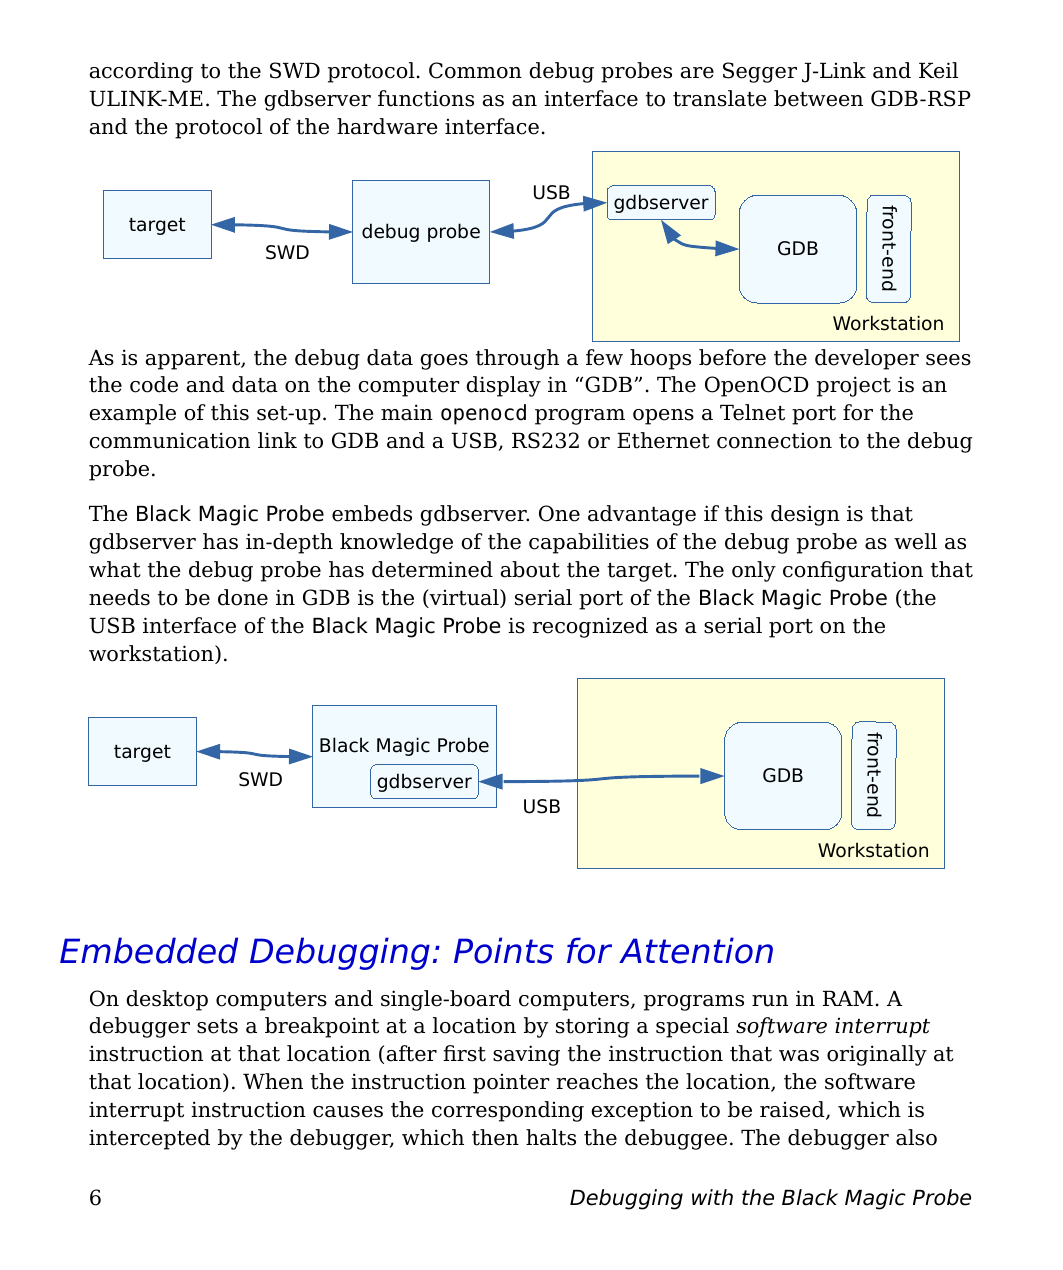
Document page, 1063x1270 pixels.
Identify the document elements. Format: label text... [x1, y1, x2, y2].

text As is apparent, the debug data goes through a few hoops before the developer sees the code and data on the computer display in “GDB”. The OpenOCD project is an example of this set-up. The main openocd program opens a Telnet port for the communication link to GDB and a USB, RS232 or Ethernet connection to the debug probe. [88, 160, 974, 481]
text The Black Magic Probe embeds gdbserver. One advantage if this design is that gdbserver has in-depth knowledge of the capabilities of the debug probe as well as what the debug probe has determined about the target. The only configuration that needs to be done in GDB is the (virtual) serial port of the Black Magic Probe (the USB interface of the Black Magic Probe is recognized as a serial port on the workstation). [88, 502, 974, 666]
subtitle Embedded Debugging: Points for Attention [59, 933, 974, 972]
text On desktop computers and single-board computers, programs run in RAM. A debugger sets a breakpoint at a location by storing a special software interrupt instruction at that location (after first saving the instruction that was originally at that location). When the instruction pointer reaches the location, the software interrupt instruction causes the corresponding exception to be raised, which is intercepted by the debugger, which then halts the debuggee. The debugger also [88, 987, 974, 1150]
text according to the SWD protocol. Common debug probes are Segger J-Link and Keil ULINK-ME. The gdbserver functions as an interface to translate between GDB-RSP and the protocol of the hardware interface. [88, 59, 974, 139]
